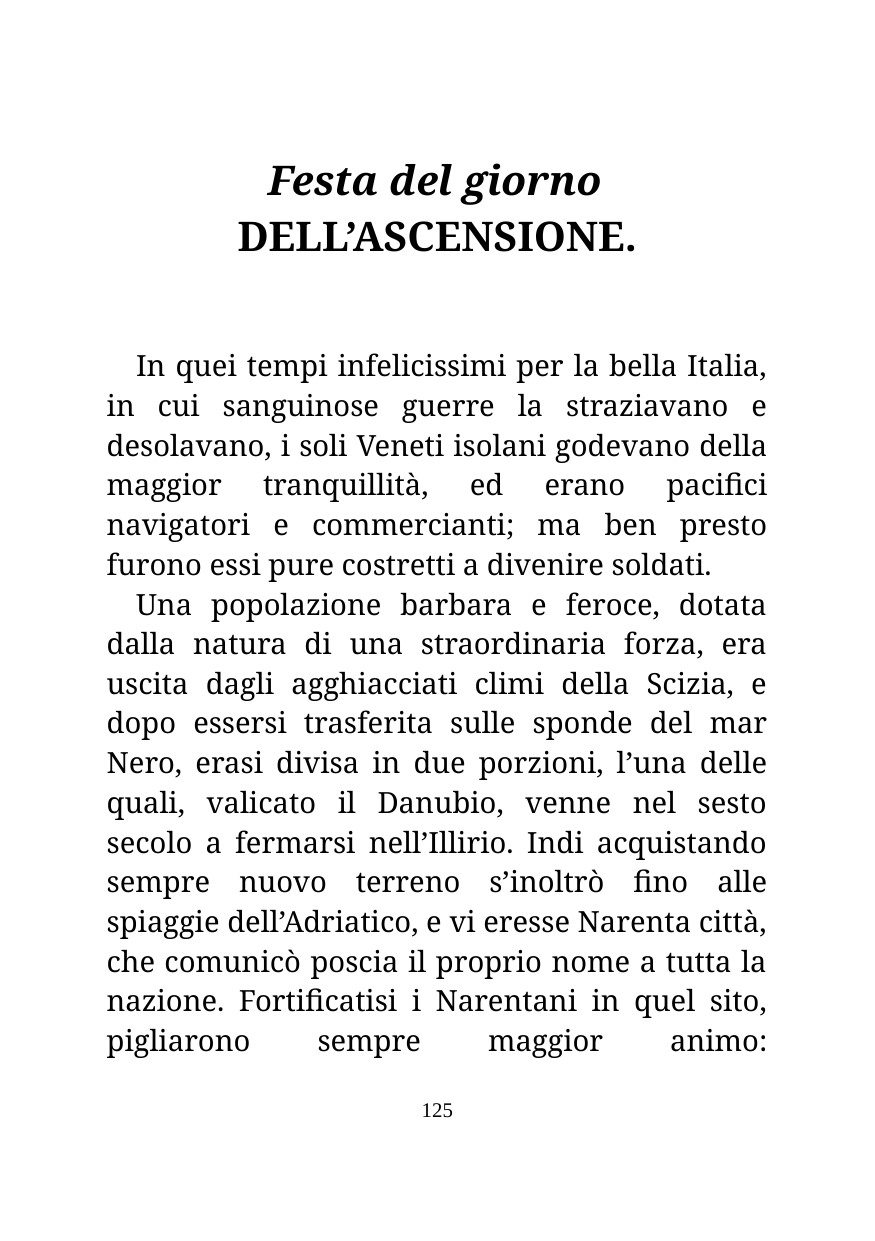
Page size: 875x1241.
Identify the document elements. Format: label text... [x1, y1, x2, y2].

text In quei tempi infelicissimi per la bella Italia, in cui sanguinose guerre la straziavano e desolavano, i soli Veneti isolani godevano della maggior tranquillità, ed erano pacifici navigatori e commercianti; ma ben presto furono essi pure costretti a divenire soldati. [106, 346, 768, 584]
text Una popolazione barbara e feroce, dotata dalla natura di una straordinaria forza, era uscita dagli agghiacciati climi della Scizia, e dopo essersi trasferita sulle sponde del mar Nero, erasi divisa in due porzioni, l’una delle quali, valicato il Danubio, venne nel sesto secolo a fermarsi nell’Illirio. Indi acquistando sempre nuovo terreno s’inoltrò fino alle spiaggie dell’Adriatico, e vi eresse Narenta città, che comunicò poscia il proprio nome a tutta la nazione. Fortificatisi i Narentani in quel sito, pigliarono sempre maggior animo: [106, 584, 768, 1060]
subtitle Festa del giorno DELL’ASCENSIONE. [106, 152, 768, 263]
